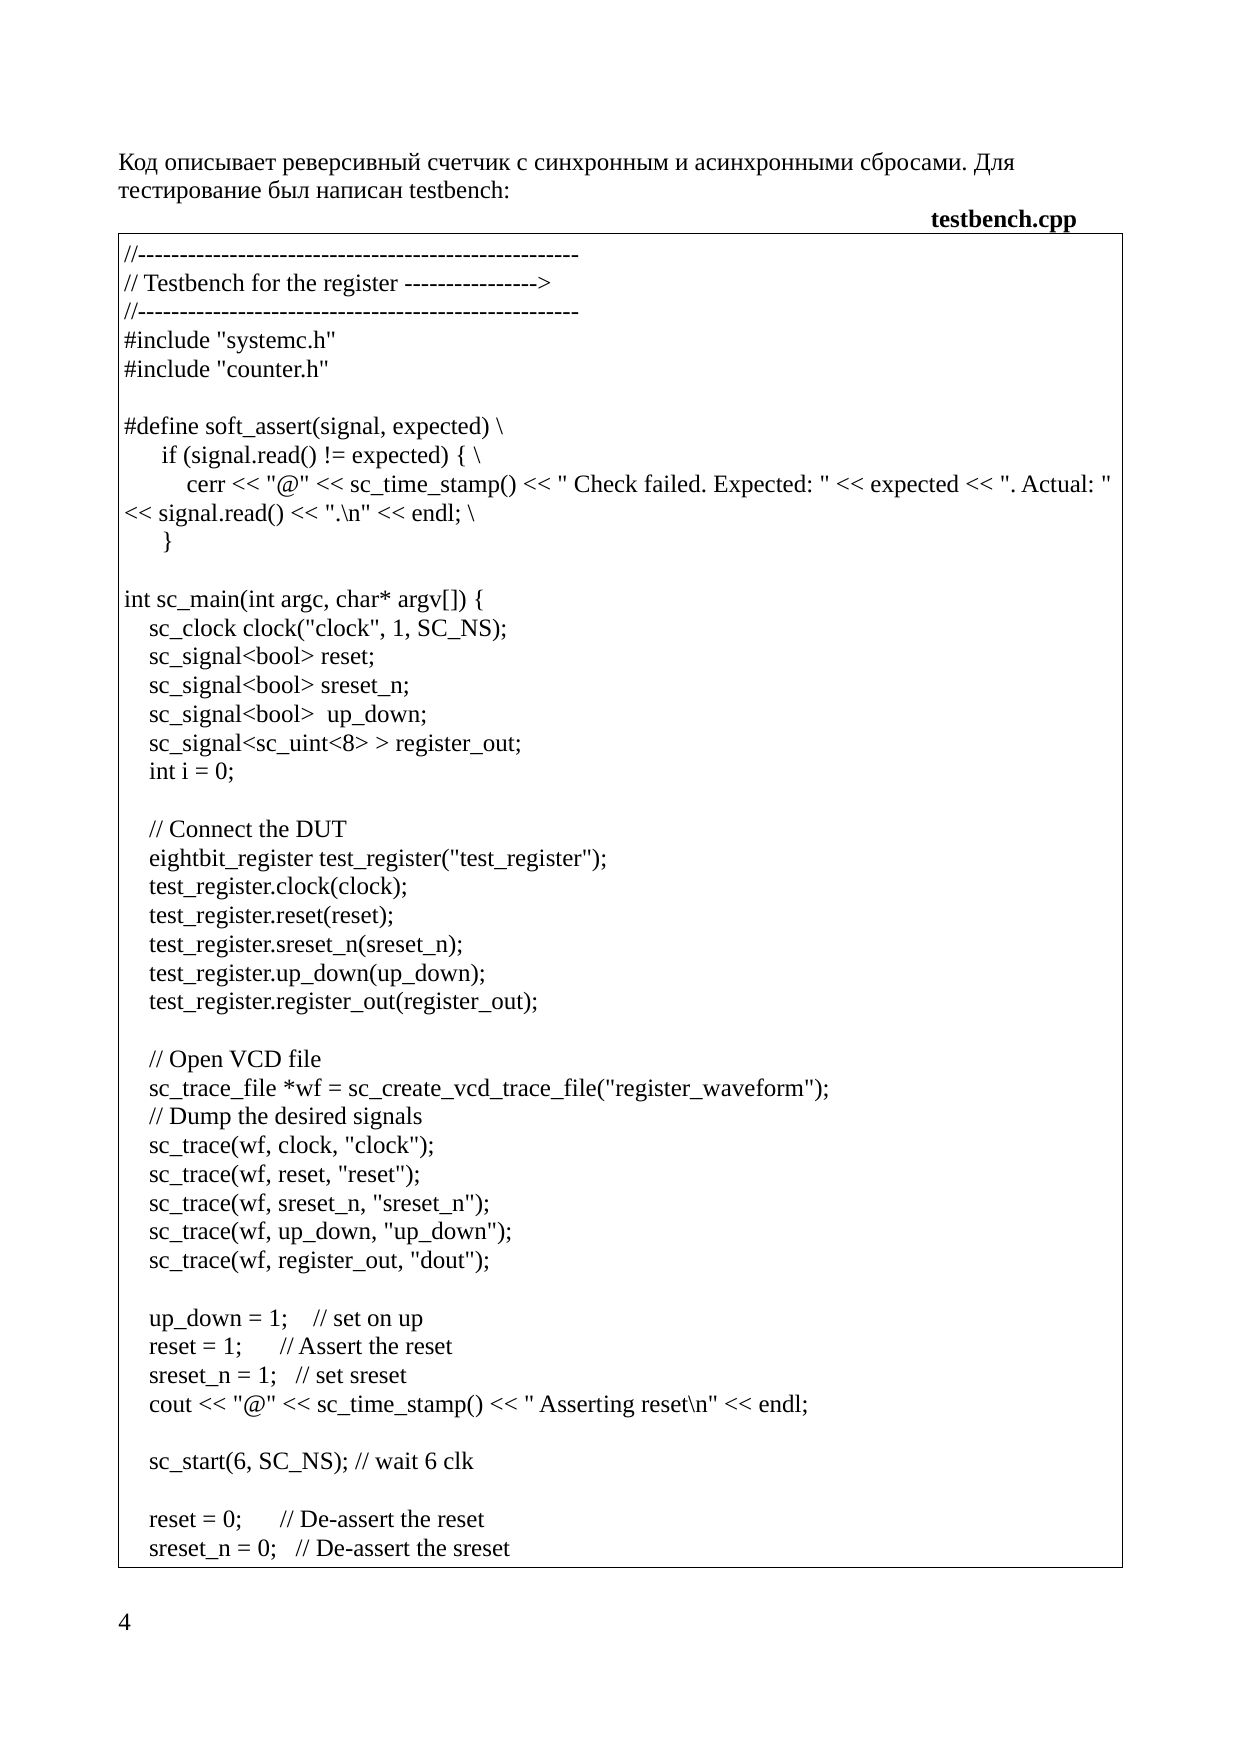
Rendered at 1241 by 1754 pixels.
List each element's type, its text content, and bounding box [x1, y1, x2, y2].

text Код описывает реверсивный счетчик с синхронным и асинхронными сбросами. Для тестирование был написан testbench: [118, 147, 1122, 204]
table_header //----------------------------------------------------- // Testbench for the register ----------------> //----------------------------------------------------- #include "systemc.h" #include "counter.h" #define soft_assert(signal, expected) \ if (signal.read() != expected) { \ cerr << "@" << sc_time_stamp() << " Check failed. Expected: " << expected << ". Actual: " << signal.read() << ".\n" << endl; \ } int sc_main(int argc, char* argv[]) { sc_clock clock("clock", 1, SC_NS); sc_signal<bool> reset; sc_signal<bool> sreset_n; sc_signal<bool> up_down; sc_signal<sc_uint<8> > register_out; int i = 0; // Connect the DUT eightbit_register test_register("test_register"); test_register.clock(clock); test_register.reset(reset); test_register.sreset_n(sreset_n); test_register.up_down(up_down); test_register.register_out(register_out); // Open VCD file sc_trace_file *wf = sc_create_vcd_trace_file("register_waveform"); // Dump the desired signals sc_trace(wf, clock, "clock"); sc_trace(wf, reset, "reset"); sc_trace(wf, sreset_n, "sreset_n"); sc_trace(wf, up_down, "up_down"); sc_trace(wf, register_out, "dout"); up_down = 1; // set on up reset = 1; // Assert the reset sreset_n = 1; // set sreset cout << "@" << sc_time_stamp() << " Asserting reset\n" << endl; sc_start(6, SC_NS); // wait 6 clk reset = 0; // De-assert the reset sreset_n = 0; // De-assert the sreset [119, 234, 1122, 1567]
text testbench.cpp [118, 204, 1122, 233]
